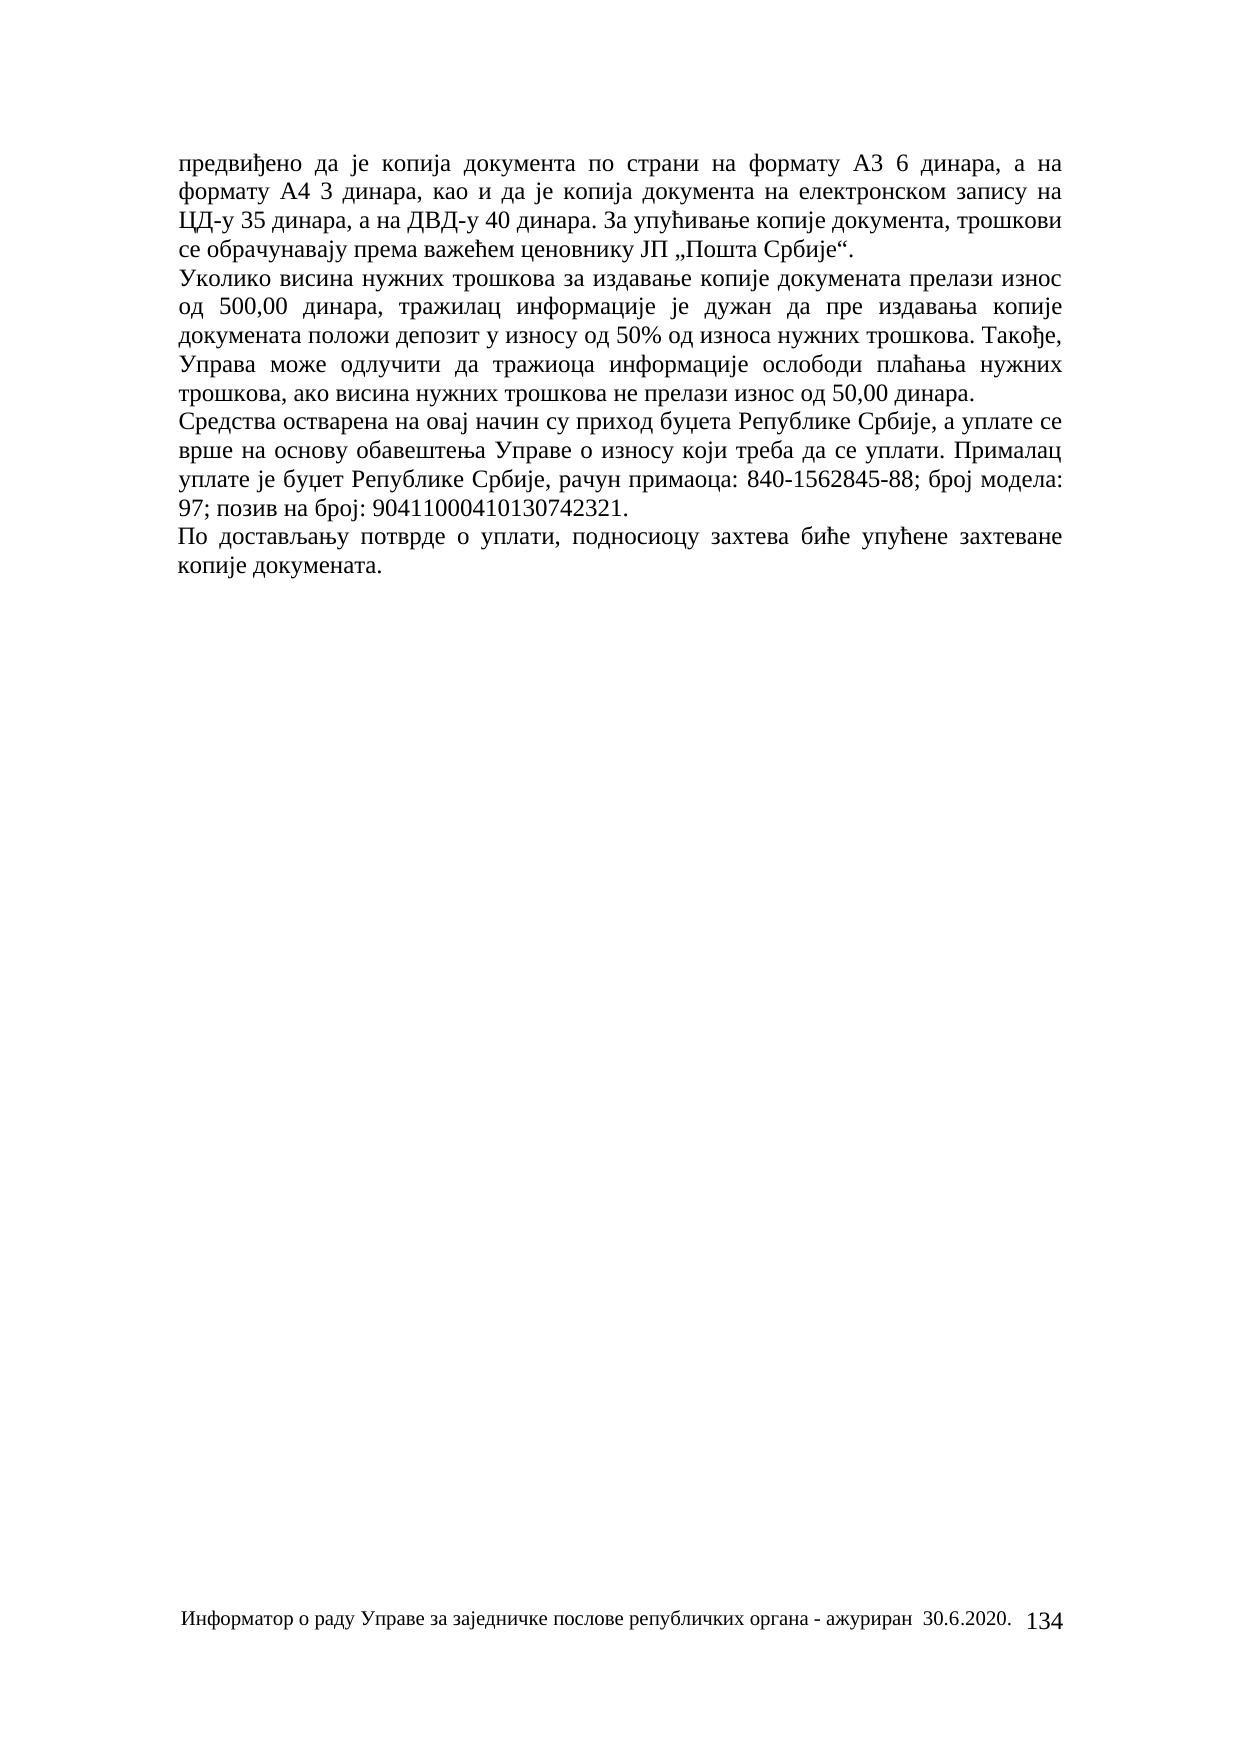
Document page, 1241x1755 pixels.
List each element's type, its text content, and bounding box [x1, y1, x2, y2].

text Уколико висина нужних трошкова за издавање копије докумената прелази износ од 500,00 динара, тражилац информације је дужан да пре издавања копије докумената положи депозит у износу од 50% од износа нужних трошкова. Такође, Управа може одлучити да тражиоца информације ослободи плаћања нужних трошкова, ако висина нужних трошкова не прелази износ од 50,00 динара. [178, 263, 1063, 406]
text По достављању потврде о уплати, подносиоцу захтева биће упућене захтеване копије докумената. [177, 521, 1063, 579]
text Средства остварена на овај начин су приход буџета Републике Србије, а уплате се врше на основу обавештења Управе о износу који треба да се уплати. Прималац уплате је буџет Републике Србије, рачун примаоца: 840-1562845-88; број модела: 97; позив на број: 90411000410130742321. [178, 406, 1063, 521]
text предвиђено да је копија документа по страни на формату А3 6 динара, а на формату А4 3 динара, као и да је копија документа на електронском запису на ЦД-у 35 динара, а на ДВД-у 40 динара. За упућивање копије документа, трошкови се обрачунавају према важећем ценовнику ЈП „Пошта Србије“. [178, 148, 1063, 263]
